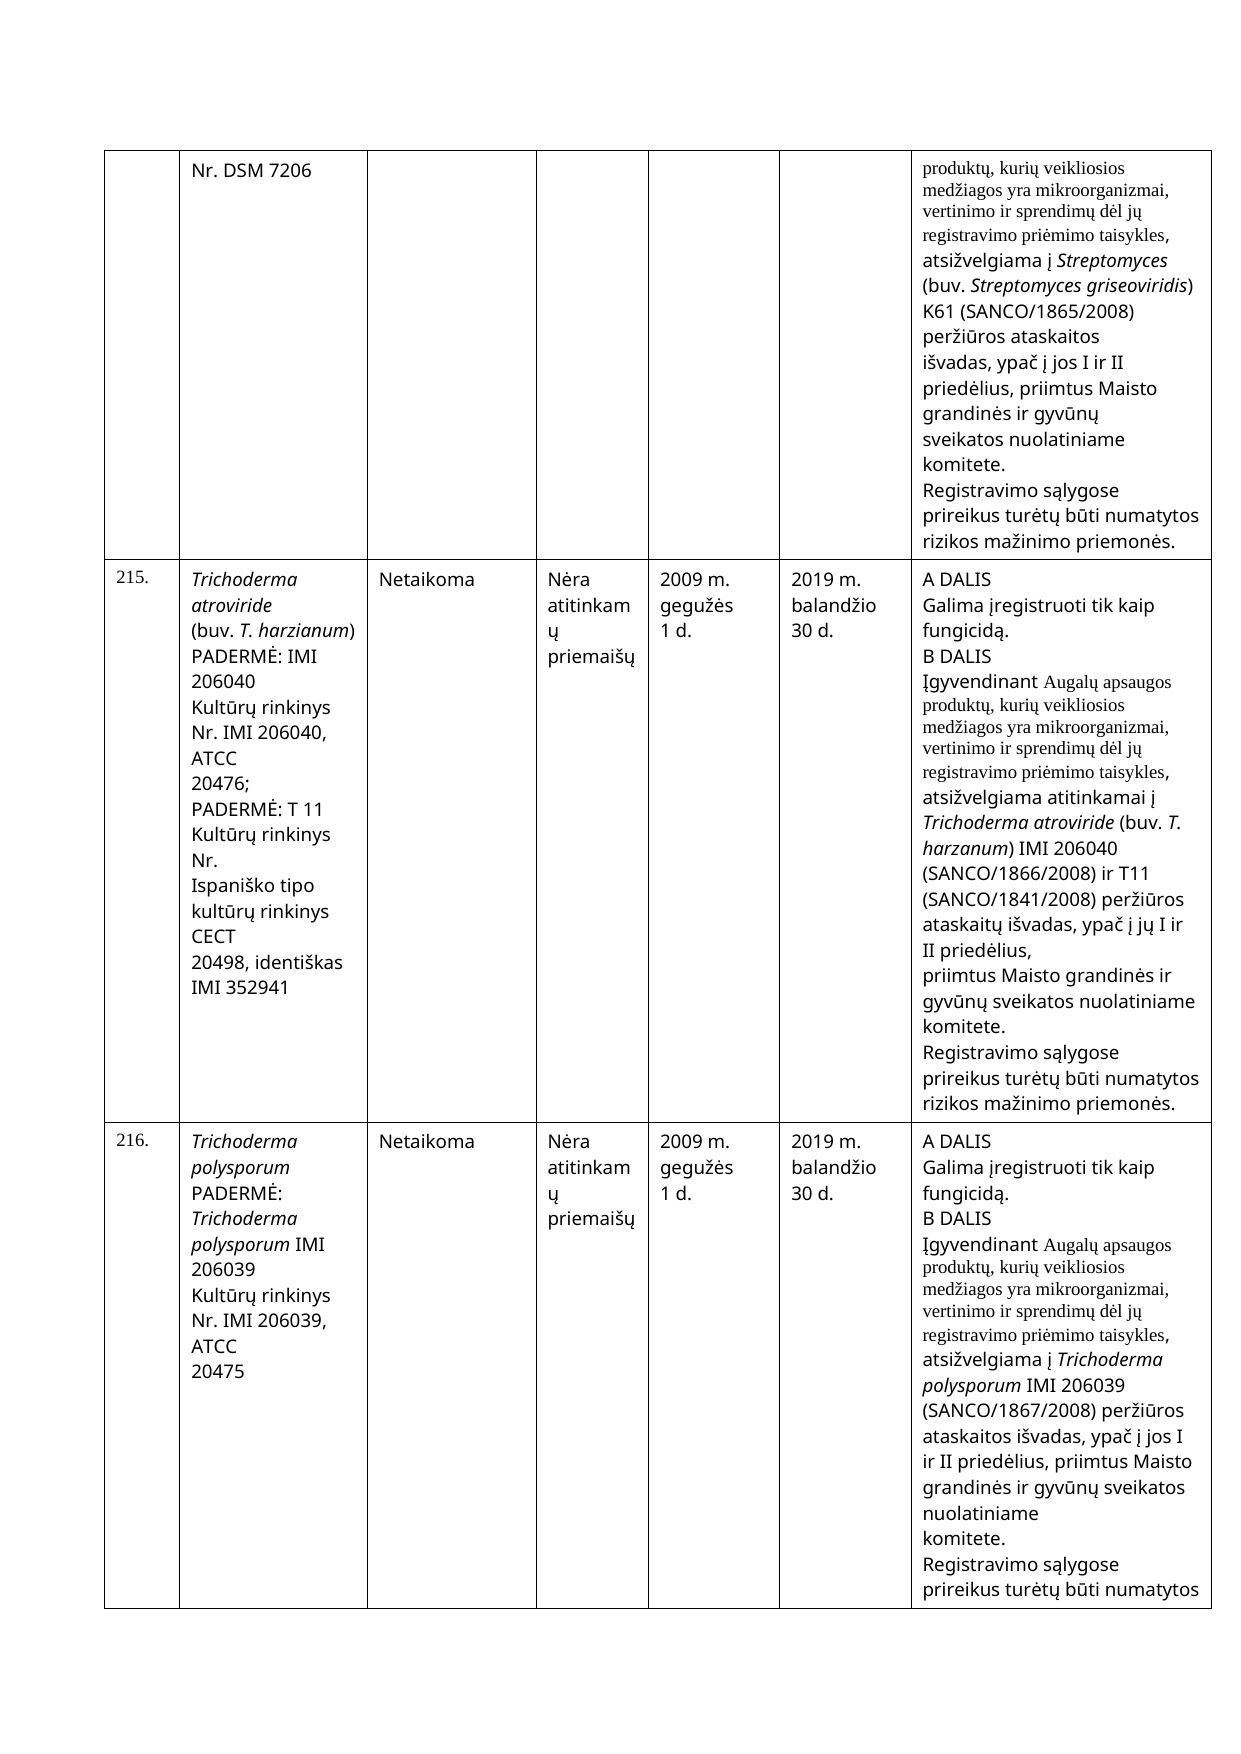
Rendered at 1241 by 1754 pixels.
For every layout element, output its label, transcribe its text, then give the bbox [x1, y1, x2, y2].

table_cell A DALIS Galima įregistruoti tik kaip fungicidą. B DALIS Įgyvendinant Augalų apsaugos produktų, kurių veikliosios medžiagos yra mikroorganizmai, vertinimo ir sprendimų dėl jų registravimo priėmimo taisykles, atsižvelgiama į Trichoderma polysporum IMI 206039 (SANCO/1867/2008) peržiūros ataskaitos išvadas, ypač į jos I ir II priedėlius, priimtus Maisto grandinės ir gyvūnų sveikatos nuolatiniame komitete. Registravimo sąlygose prireikus turėtų būti numatytos [912, 1123, 1211, 1608]
table_cell 2019 m. balandžio 30 d. [780, 560, 911, 1122]
table_cell 2009 m. gegužės 1 d. [649, 1123, 779, 1608]
table_cell [649, 151, 779, 559]
table_cell Nėra atitinkamų priemaišų [537, 1123, 648, 1608]
table_cell A DALIS Galima įregistruoti tik kaip fungicidą. B DALIS Įgyvendinant Augalų apsaugos produktų, kurių veikliosios medžiagos yra mikroorganizmai, vertinimo ir sprendimų dėl jų registravimo priėmimo taisykles, atsižvelgiama atitinkamai į Trichoderma atroviride (buv. T. harzanum) IMI 206040 (SANCO/1866/2008) ir T11 (SANCO/1841/2008) peržiūros ataskaitų išvadas, ypač į jų I ir II priedėlius, priimtus Maisto grandinės ir gyvūnų sveikatos nuolatiniame komitete. Registravimo sąlygose prireikus turėtų būti numatytos rizikos mažinimo priemonės. [912, 560, 1211, 1122]
table_cell Nėra atitinkamų priemaišų [537, 560, 648, 1122]
table_cell Nr. DSM 7206 [180, 151, 367, 559]
table_cell [105, 151, 179, 559]
table_cell [537, 151, 648, 559]
table_cell Trichoderma atroviride (buv. T. harzianum) PADERMĖ: IMI 206040 Kultūrų rinkinys Nr. IMI 206040, ATCC 20476; PADERMĖ: T 11 Kultūrų rinkinys Nr. Ispaniško tipo kultūrų rinkinys CECT 20498, identiškas IMI 352941 [180, 560, 367, 1122]
table_cell Trichoderma polysporum PADERMĖ: Trichoderma polysporum IMI 206039 Kultūrų rinkinys Nr. IMI 206039, ATCC 20475 [180, 1123, 367, 1608]
table_cell 2009 m. gegužės 1 d. [649, 560, 779, 1122]
table_cell [780, 151, 911, 559]
table_cell Netaikoma [368, 1123, 536, 1608]
table_cell 216. [105, 1123, 179, 1608]
table_cell Netaikoma [368, 560, 536, 1122]
table_cell produktų, kurių veikliosios medžiagos yra mikroorganizmai, vertinimo ir sprendimų dėl jų registravimo priėmimo taisykles, atsižvelgiama į Streptomyces (buv. Streptomyces griseoviridis) K61 (SANCO/1865/2008) peržiūros ataskaitos išvadas, ypač į jos I ir II priedėlius, priimtus Maisto grandinės ir gyvūnų sveikatos nuolatiniame komitete. Registravimo sąlygose prireikus turėtų būti numatytos rizikos mažinimo priemonės. [912, 151, 1211, 559]
table_cell [368, 151, 536, 559]
table_cell 2019 m. balandžio 30 d. [780, 1123, 911, 1608]
table_cell 215. [105, 560, 179, 1122]
